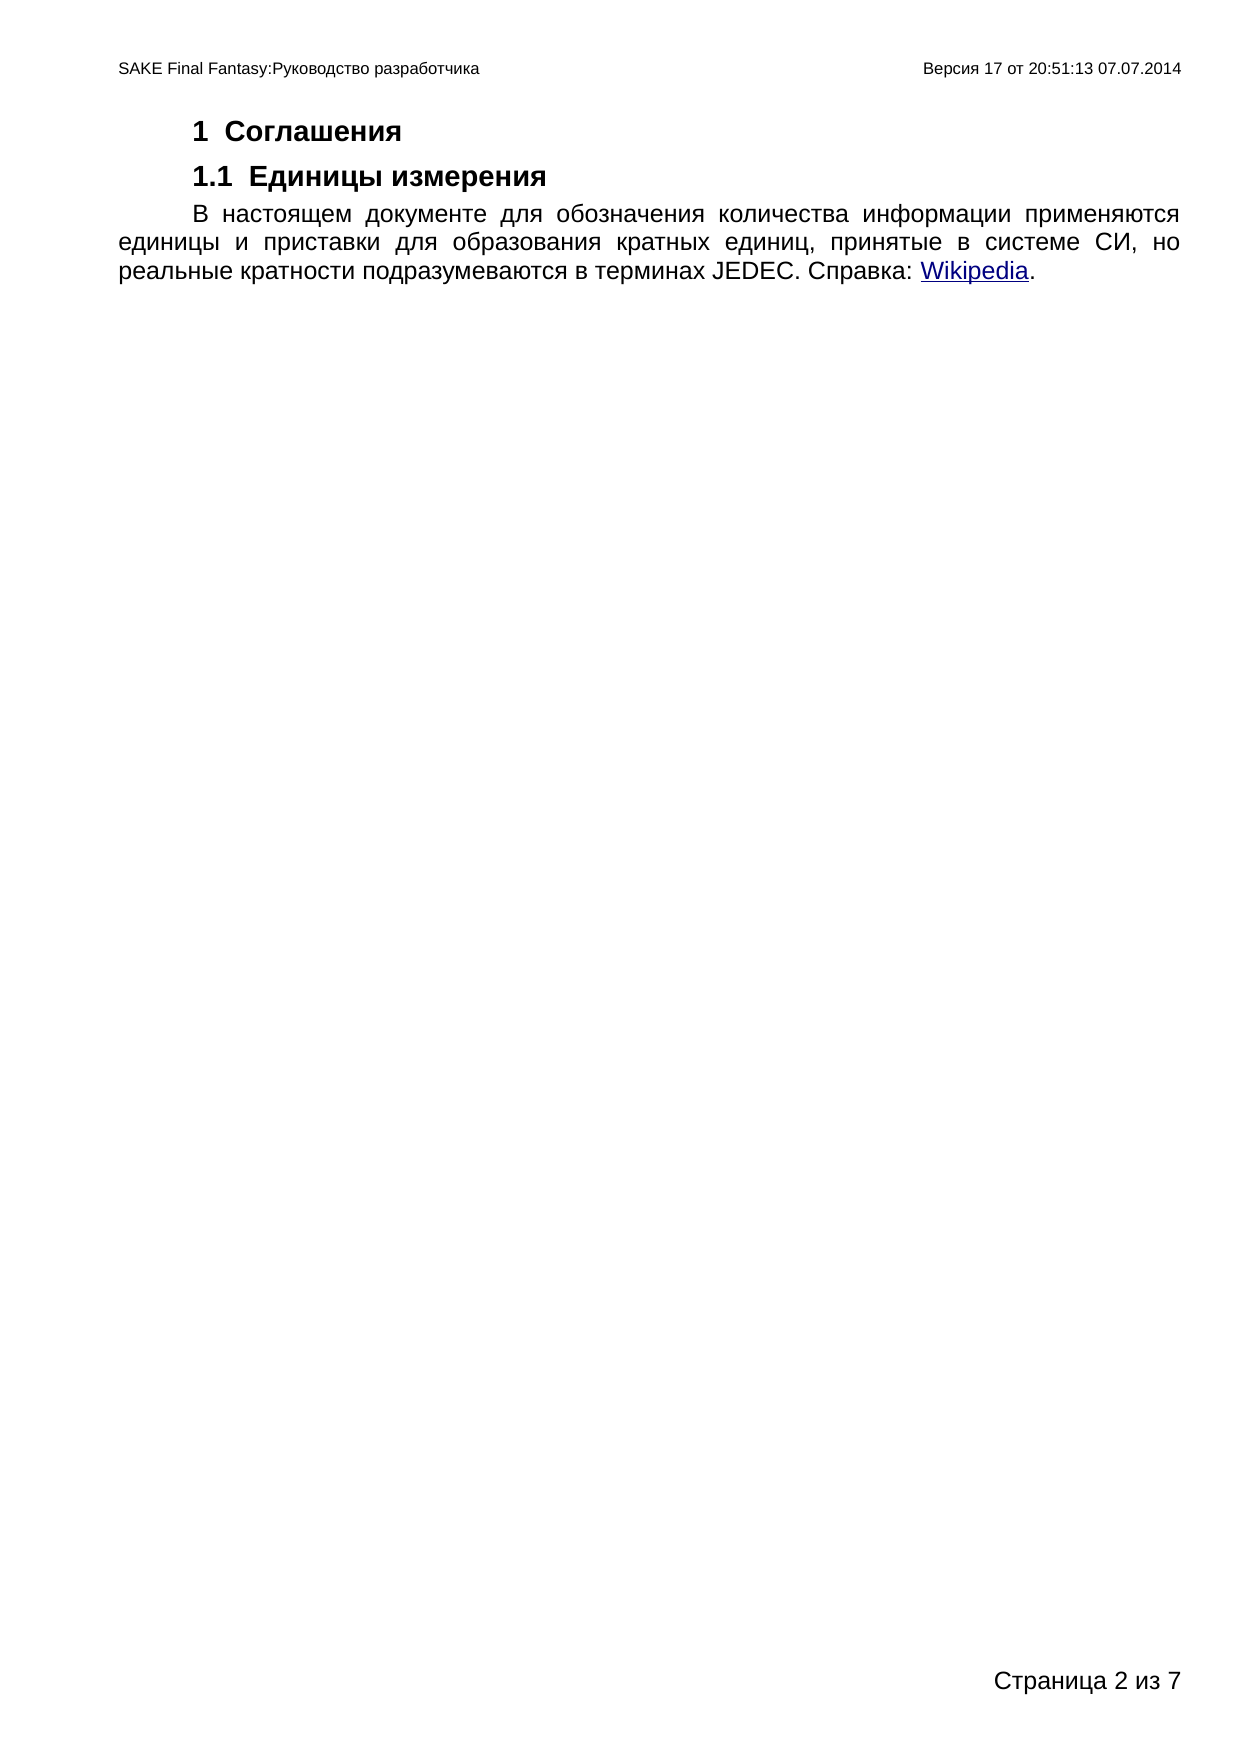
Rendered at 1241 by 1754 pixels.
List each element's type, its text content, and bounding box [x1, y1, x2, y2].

subtitle Единицы измерения [118, 159, 1181, 193]
subtitle Соглашения [118, 114, 1181, 147]
text В настоящем документе для обозначения количества информации применяются единицы и приставки для образования кратных единиц, принятые в системе СИ, но реальные кратности подразумеваются в терминах JEDEC. Справка: Wikipedia. [118, 198, 1181, 285]
